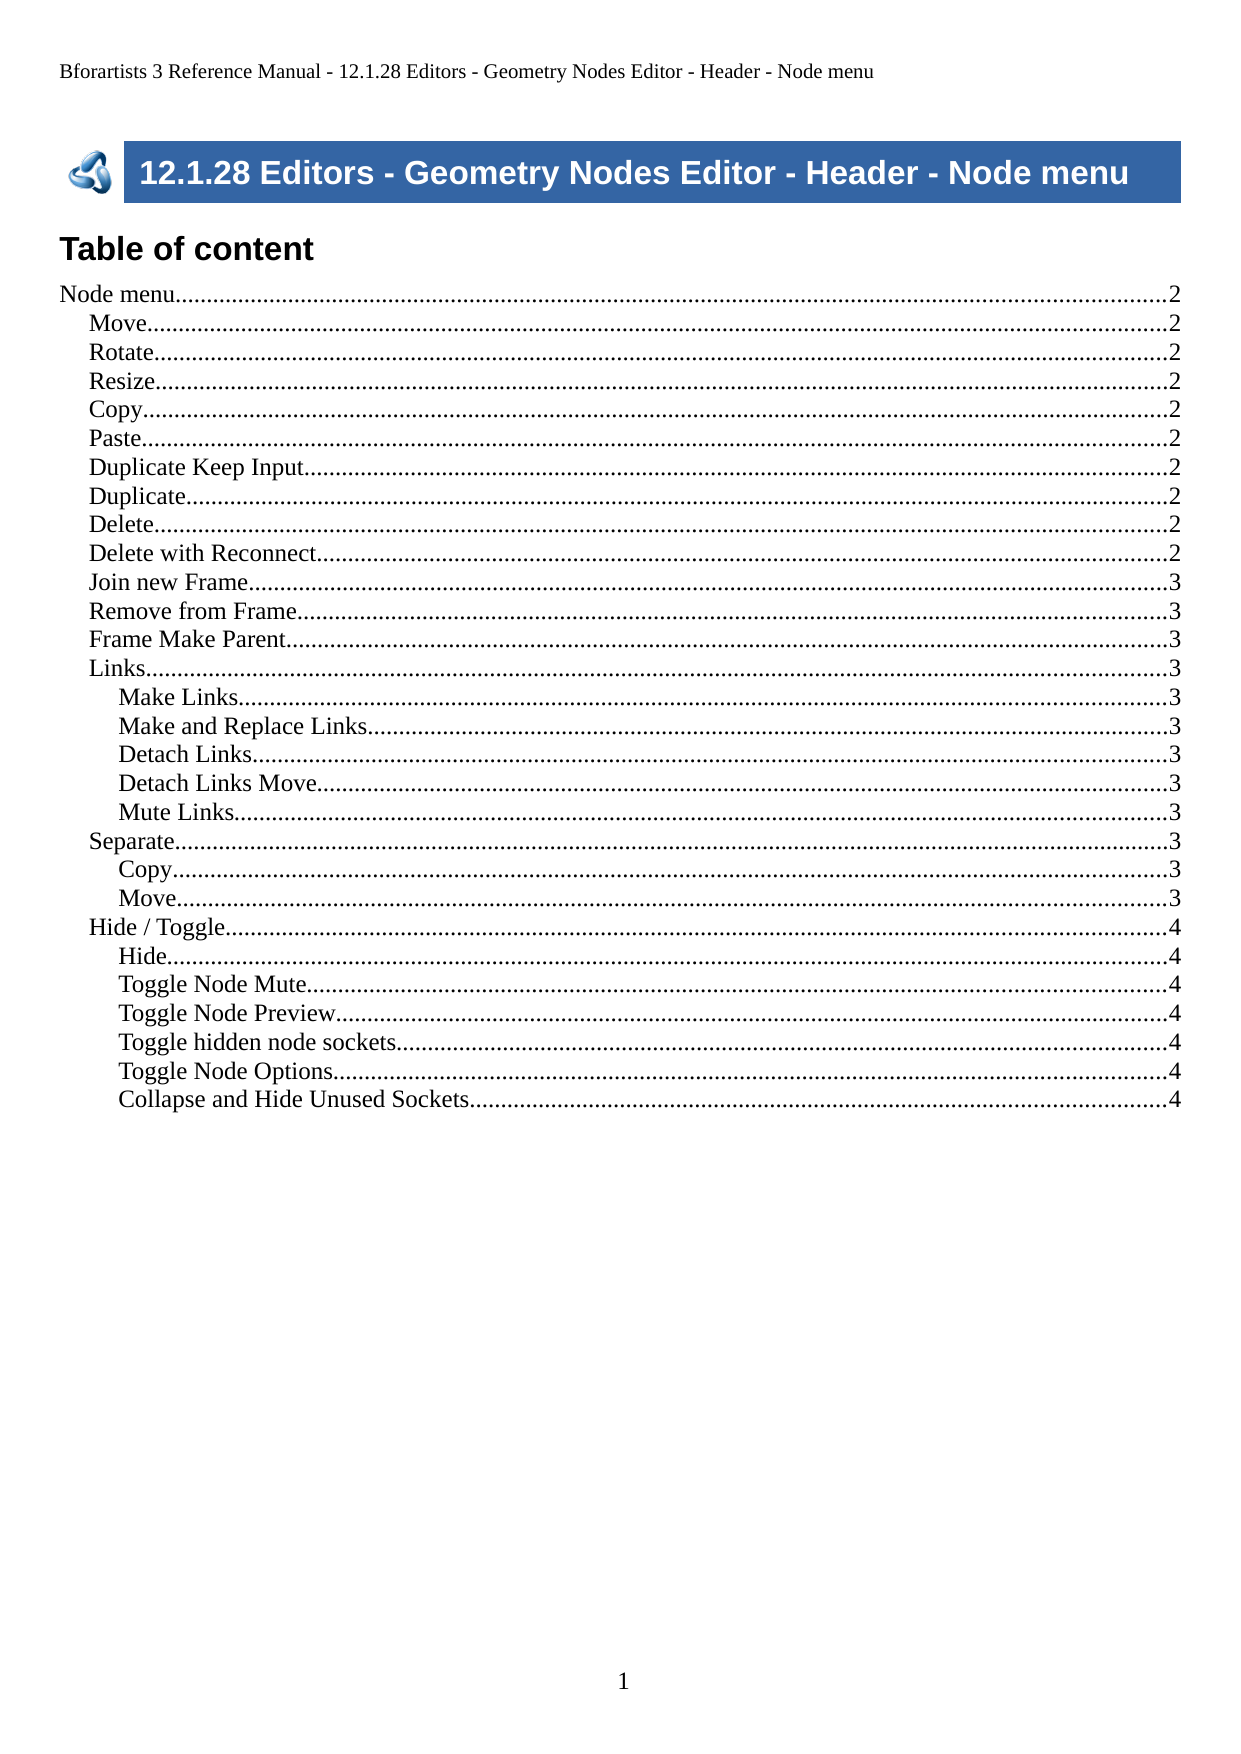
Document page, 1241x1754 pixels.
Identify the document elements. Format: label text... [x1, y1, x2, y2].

text Make and Replace Links 3 [118, 711, 1181, 739]
table_header [59, 141, 124, 203]
text Delete with Reconnect 2 [88, 538, 1181, 567]
text Detach Links 3 [118, 739, 1181, 768]
text Move 2 [88, 308, 1181, 337]
text Node menu 2 [59, 279, 1181, 308]
text Toggle Node Options 4 [118, 1056, 1181, 1084]
text Copy 2 [88, 394, 1181, 423]
text Rotate 2 [88, 337, 1181, 366]
subtitle Table of content [59, 228, 1181, 267]
text Mute Links 3 [118, 797, 1181, 826]
text Toggle Node Preview 4 [118, 998, 1181, 1027]
text Separate 3 [88, 826, 1181, 854]
text Duplicate Keep Input 2 [88, 452, 1181, 481]
text Make Links 3 [118, 682, 1181, 711]
text Join new Frame 3 [88, 567, 1181, 596]
text Paste 2 [88, 423, 1181, 452]
text Remove from Frame 3 [88, 596, 1181, 624]
text Hide 4 [118, 941, 1181, 969]
text Frame Make Parent 3 [88, 624, 1181, 653]
text Toggle Node Mute 4 [118, 969, 1181, 998]
text Copy 3 [118, 854, 1181, 883]
picture [65, 147, 114, 197]
text Collapse and Hide Unused Sockets 4 [118, 1084, 1181, 1113]
text Detach Links Move 3 [118, 768, 1181, 797]
text Move 3 [118, 883, 1181, 912]
text Delete 2 [88, 509, 1181, 538]
text Links 3 [88, 653, 1181, 682]
text Hide / Toggle 4 [88, 912, 1181, 941]
text Toggle hidden node sockets 4 [118, 1027, 1181, 1056]
table_header 12.1.28 Editors - Geometry Nodes Editor - Header - Node menu [124, 141, 1181, 203]
text Duplicate 2 [88, 481, 1181, 509]
text Resize 2 [88, 366, 1181, 394]
